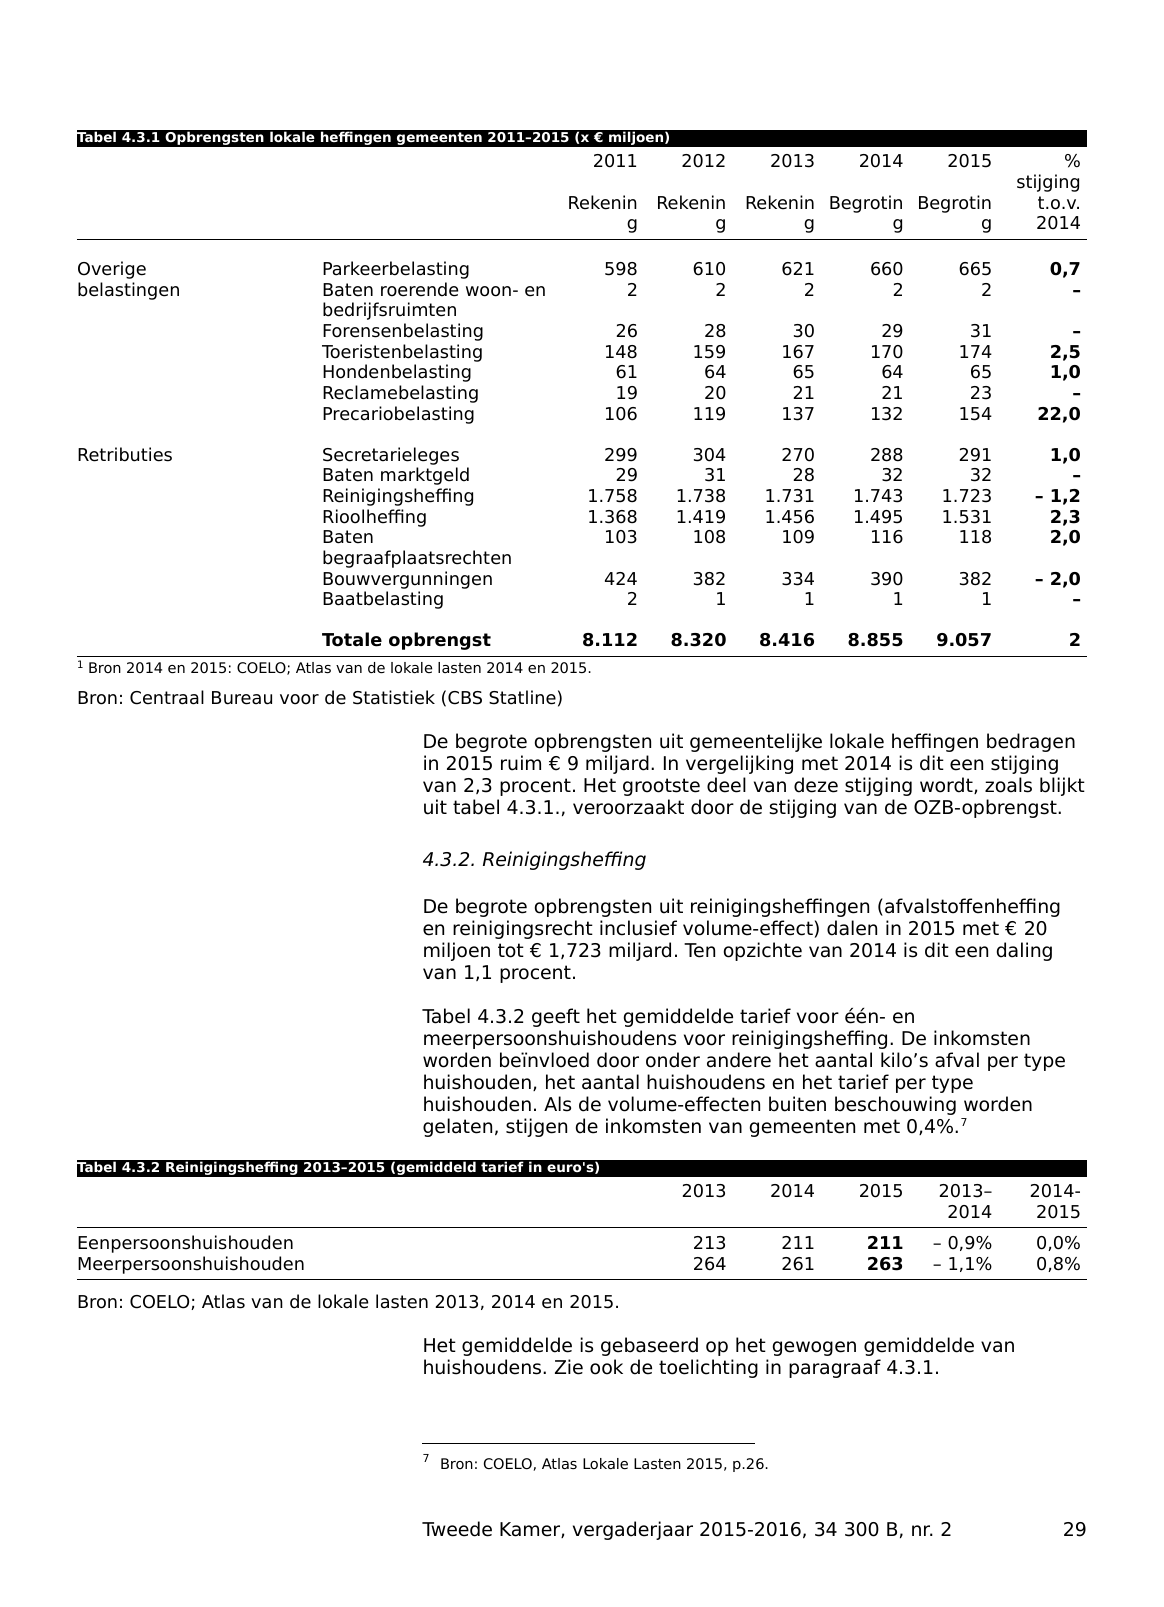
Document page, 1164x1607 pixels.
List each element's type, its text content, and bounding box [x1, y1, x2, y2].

table_cell 21 [732, 383, 821, 403]
table_header Tabel 4.3.1 Opbrengsten lokale heffingen gemeenten 2011–2015 (x € miljoen) [77, 130, 1087, 146]
table_cell t.o.v. 2014 [998, 193, 1087, 238]
table_cell Eenpersoonshuishouden [77, 1228, 644, 1254]
table_cell Forensenbelasting [316, 321, 555, 342]
table_cell 31 [909, 321, 998, 342]
table_cell [77, 362, 316, 383]
table_cell 264 [644, 1254, 732, 1279]
table_cell [821, 240, 909, 259]
table_cell – [998, 280, 1087, 321]
table_cell [555, 610, 644, 630]
table_cell 1.743 [821, 486, 909, 507]
table_cell 8.320 [644, 630, 732, 656]
text Tabel 4.3.2 geeft het gemiddelde tarief voor één- en meerpersoonshuishoudens voor reinigingsheffing. De inkomsten worden beïnvloed door onder andere het aantal kilo’s afval per type huishouden, het aantal huishoudens en het tarief per type huishouden. Als de volume-effecten buiten beschouwing worden gelaten, stijgen de inkomsten van gemeenten met 0,4%. [422, 1006, 1087, 1138]
table_cell 119 [644, 404, 732, 424]
table_cell 610 [644, 259, 732, 280]
table_cell 261 [732, 1254, 821, 1279]
table_cell 148 [555, 342, 644, 362]
table_cell 29 [555, 465, 644, 486]
table_cell Retributies [77, 445, 316, 465]
table_header Tabel 4.3.2 Reinigingsheffing 2013–2015 (gemiddeld tarief in euro's) [77, 1160, 1087, 1176]
table_cell – 1,2 [998, 486, 1087, 507]
table_cell – [998, 383, 1087, 403]
table_cell 132 [821, 404, 909, 424]
table_cell [77, 465, 316, 486]
table_cell Baten roerende woon- en bedrijfsruimten [316, 280, 555, 321]
table_cell [77, 147, 316, 193]
table_cell [555, 424, 644, 445]
table_cell – 0,9% [909, 1228, 998, 1254]
table_cell 167 [732, 342, 821, 362]
table_cell 8.416 [732, 630, 821, 656]
table_cell 2 [909, 280, 998, 321]
table_cell Meerpersoonshuishouden [77, 1254, 644, 1279]
text De begrote opbrengsten uit reinigingsheffingen (afvalstoffenheffing en reinigingsrecht inclusief volume-effect) dalen in 2015 met € 20 miljoen tot € 1,723 miljard. Ten opzichte van 2014 is dit een daling van 1,1 procent. [422, 896, 1087, 984]
table_cell 0,7 [998, 259, 1087, 280]
table_cell 29 [821, 321, 909, 342]
table_cell Bron: COELO; Atlas van de lokale lasten 2013, 2014 en 2015. [77, 1280, 1087, 1312]
table_cell 137 [732, 404, 821, 424]
table_cell 424 [555, 569, 644, 589]
table_cell – [998, 589, 1087, 610]
table_cell Secretarieleges [316, 445, 555, 465]
table_cell 2013 [644, 1177, 732, 1227]
table_cell 1.723 [909, 486, 998, 507]
table_cell 2015 [821, 1177, 909, 1227]
table_cell 2014- 2015 [998, 1177, 1087, 1227]
table_cell 2 [555, 589, 644, 610]
table_cell [732, 610, 821, 630]
table_cell 116 [821, 527, 909, 568]
table_cell [821, 610, 909, 630]
table_cell Baten marktgeld [316, 465, 555, 486]
table_cell [644, 610, 732, 630]
table_cell 263 [821, 1254, 909, 1279]
table_cell [77, 569, 316, 589]
text Het gemiddelde is gebaseerd op het gewogen gemiddelde van huishoudens. Zie ook de toelichting in paragraaf 4.3.1. [422, 1334, 1087, 1378]
table_cell 334 [732, 569, 821, 589]
table_cell 103 [555, 527, 644, 568]
table_cell % stijging [998, 147, 1087, 193]
table_cell 1 [732, 589, 821, 610]
table_cell 2,5 [998, 342, 1087, 362]
table_cell 2014 [732, 1177, 821, 1227]
table_cell [644, 240, 732, 259]
table_cell Begroting [909, 193, 998, 238]
table_cell 1 [644, 589, 732, 610]
table_cell 154 [909, 404, 998, 424]
table_cell [316, 424, 555, 445]
table_cell [77, 383, 316, 403]
table_cell 20 [644, 383, 732, 403]
table_cell Overige [77, 259, 316, 280]
table_cell 390 [821, 569, 909, 589]
table_cell 1.419 [644, 507, 732, 527]
table_cell 1 Bron 2014 en 2015: COELO; Atlas van de lokale lasten 2014 en 2015. Bron: Centraal Bureau voor de Statistiek (CBS Statline) [77, 657, 1087, 709]
table_cell Rekening [732, 193, 821, 238]
table_cell [998, 240, 1087, 259]
table_cell 213 [644, 1228, 732, 1254]
table_cell [77, 527, 316, 568]
table_cell 22,0 [998, 404, 1087, 424]
table_cell 170 [821, 342, 909, 362]
table_cell 8.112 [555, 630, 644, 656]
table_cell 304 [644, 445, 732, 465]
table_cell [909, 240, 998, 259]
table_cell 288 [821, 445, 909, 465]
table_cell Bouwvergunningen [316, 569, 555, 589]
table_cell [77, 321, 316, 342]
table_cell 1.738 [644, 486, 732, 507]
table_cell belastingen [77, 280, 316, 321]
table_cell 2 [998, 630, 1087, 656]
table_cell [316, 610, 555, 630]
table_cell Rekening [644, 193, 732, 238]
table_cell 2,0 [998, 527, 1087, 568]
table_cell Rekening [555, 193, 644, 238]
table_cell 382 [909, 569, 998, 589]
table_cell 23 [909, 383, 998, 403]
table_cell 1.758 [555, 486, 644, 507]
table_cell Baatbelasting [316, 589, 555, 610]
table_cell 1,0 [998, 362, 1087, 383]
table_cell [77, 630, 316, 656]
table_cell 1.495 [821, 507, 909, 527]
table_cell 1 [821, 589, 909, 610]
table_cell 174 [909, 342, 998, 362]
table_cell Reinigingsheffing [316, 486, 555, 507]
table_cell 109 [732, 527, 821, 568]
table_cell 2 [555, 280, 644, 321]
table_cell 299 [555, 445, 644, 465]
table_cell Begroting [821, 193, 909, 238]
table_cell 2014 [821, 147, 909, 193]
table_cell 159 [644, 342, 732, 362]
table_cell 64 [821, 362, 909, 383]
table_cell [316, 193, 555, 238]
table_cell [555, 240, 644, 259]
table_cell 30 [732, 321, 821, 342]
table_cell 32 [821, 465, 909, 486]
table_cell 211 [732, 1228, 821, 1254]
table_cell 106 [555, 404, 644, 424]
table_cell Toeristenbelasting [316, 342, 555, 362]
table_cell Precariobelasting [316, 404, 555, 424]
table_cell Hondenbelasting [316, 362, 555, 383]
table_cell 1.456 [732, 507, 821, 527]
table_cell 621 [732, 259, 821, 280]
table_cell – 1,1% [909, 1254, 998, 1279]
table_cell 32 [909, 465, 998, 486]
table_cell 270 [732, 445, 821, 465]
table_cell 291 [909, 445, 998, 465]
table_cell 8.855 [821, 630, 909, 656]
table_cell Parkeerbelasting [316, 259, 555, 280]
table_cell [77, 610, 316, 630]
table_cell [77, 486, 316, 507]
table_cell 2015 [909, 147, 998, 193]
table_cell 2013–2014 [909, 1177, 998, 1227]
table_cell Totale opbrengst [316, 630, 555, 656]
table_cell 2 [644, 280, 732, 321]
table_cell 31 [644, 465, 732, 486]
table_cell 0,8% [998, 1254, 1087, 1279]
table_cell [909, 610, 998, 630]
table_cell 28 [732, 465, 821, 486]
table_cell [316, 147, 555, 193]
table_cell [732, 240, 821, 259]
table_cell 118 [909, 527, 998, 568]
table_cell 2 [821, 280, 909, 321]
table_cell [998, 610, 1087, 630]
table_cell 1,0 [998, 445, 1087, 465]
table_cell 2013 [732, 147, 821, 193]
table_cell – [998, 465, 1087, 486]
table_cell 65 [909, 362, 998, 383]
table_cell [77, 589, 316, 610]
text De begrote opbrengsten uit gemeentelijke lokale heffingen bedragen in 2015 ruim € 9 miljard. In vergelijking met 2014 is dit een stijging van 2,3 procent. Het grootste deel van deze stijging wordt, zoals blijkt uit tabel 4.3.1., veroorzaakt door de stijging van de OZB-opbrengst. [422, 731, 1087, 819]
table_cell – 2,0 [998, 569, 1087, 589]
table_cell 108 [644, 527, 732, 568]
table_cell [77, 342, 316, 362]
table_cell – [998, 321, 1087, 342]
table_cell 2,3 [998, 507, 1087, 527]
table_cell 1 [909, 589, 998, 610]
table_cell 28 [644, 321, 732, 342]
table_cell [998, 424, 1087, 445]
table_cell 1.731 [732, 486, 821, 507]
table_cell [732, 424, 821, 445]
text Bron: COELO, Atlas Lokale Lasten 2015, p.26. [422, 1452, 1087, 1474]
table_cell 65 [732, 362, 821, 383]
table_cell 665 [909, 259, 998, 280]
table_cell [316, 240, 555, 259]
table_cell 0,0% [998, 1228, 1087, 1254]
table_cell 64 [644, 362, 732, 383]
table_cell [77, 424, 316, 445]
table_cell Reclamebelasting [316, 383, 555, 403]
table_cell 660 [821, 259, 909, 280]
table_cell 1.531 [909, 507, 998, 527]
subtitle 4.3.2. Reinigingsheffing [422, 849, 1087, 871]
table_cell [77, 404, 316, 424]
table_cell Baten begraafplaatsrechten [316, 527, 555, 568]
table_cell 2011 [555, 147, 644, 193]
table_cell [821, 424, 909, 445]
table_cell [77, 1177, 644, 1227]
table_cell 2 [732, 280, 821, 321]
table_cell Rioolheffing [316, 507, 555, 527]
table_cell 1.368 [555, 507, 644, 527]
table_cell 26 [555, 321, 644, 342]
table_cell 61 [555, 362, 644, 383]
table_cell 9.057 [909, 630, 998, 656]
table_cell 382 [644, 569, 732, 589]
table_cell 598 [555, 259, 644, 280]
table_cell [77, 193, 316, 238]
table_cell 19 [555, 383, 644, 403]
table_cell [77, 240, 316, 259]
table_cell [77, 507, 316, 527]
table_cell 21 [821, 383, 909, 403]
table_cell [909, 424, 998, 445]
table_cell [644, 424, 732, 445]
table_cell 2012 [644, 147, 732, 193]
table_cell 211 [821, 1228, 909, 1254]
